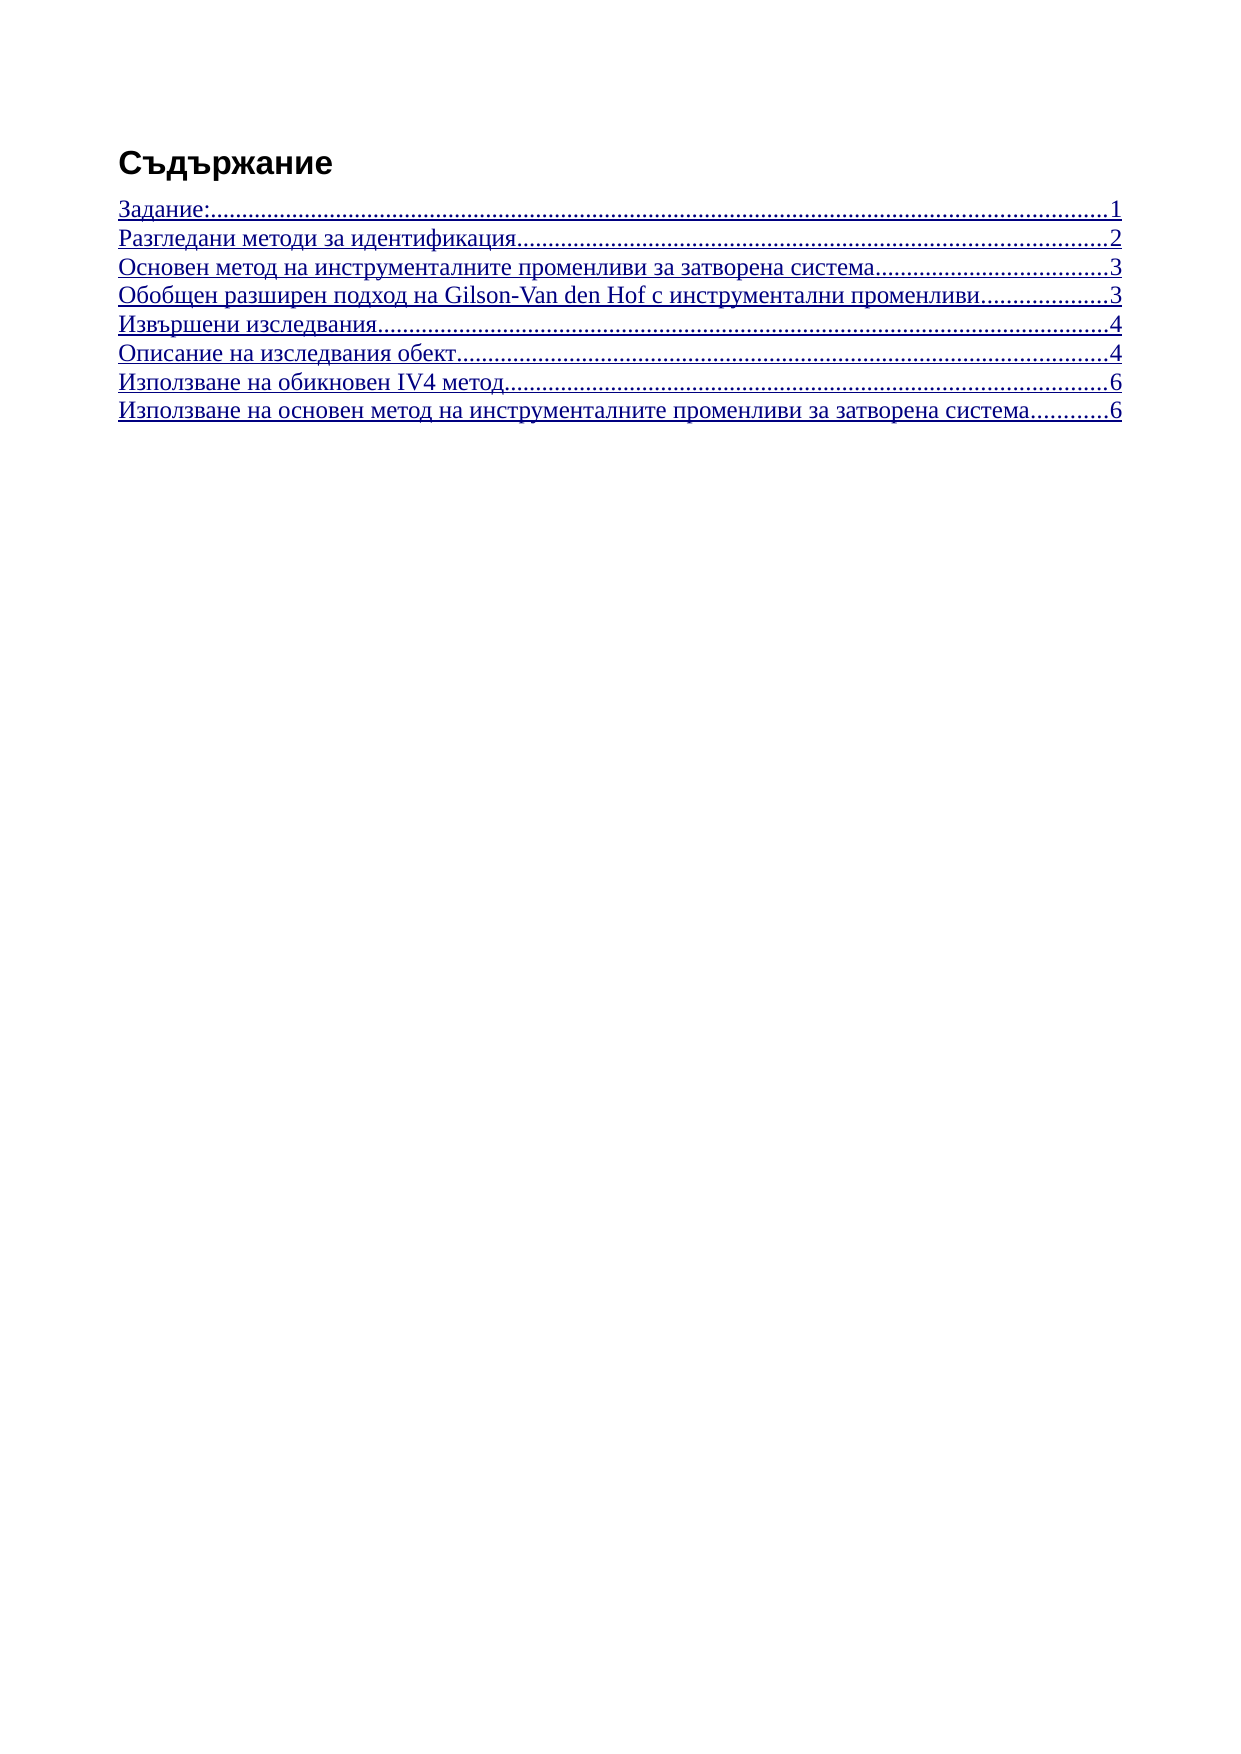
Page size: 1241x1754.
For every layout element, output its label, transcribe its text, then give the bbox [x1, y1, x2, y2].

text Обобщен разширен подход на Gilson-Van den Hof с инструментални променливи 3 [118, 280, 1122, 305]
text Описание на изследвания обект 4 [118, 338, 1122, 363]
text Извършени изследвания 4 [118, 309, 1122, 334]
subtitle Съдържание [118, 143, 1122, 182]
text Основен метод на инструменталните променливи за затворена система 3 [118, 252, 1122, 277]
text Използване на основен метод на инструменталните променливи за затворена система 6 [118, 395, 1122, 420]
text Задание: 1 [118, 194, 1122, 219]
text Използване на обикновен IV4 метод 6 [118, 367, 1122, 392]
text Разгледани методи за идентификация 2 [118, 223, 1122, 248]
